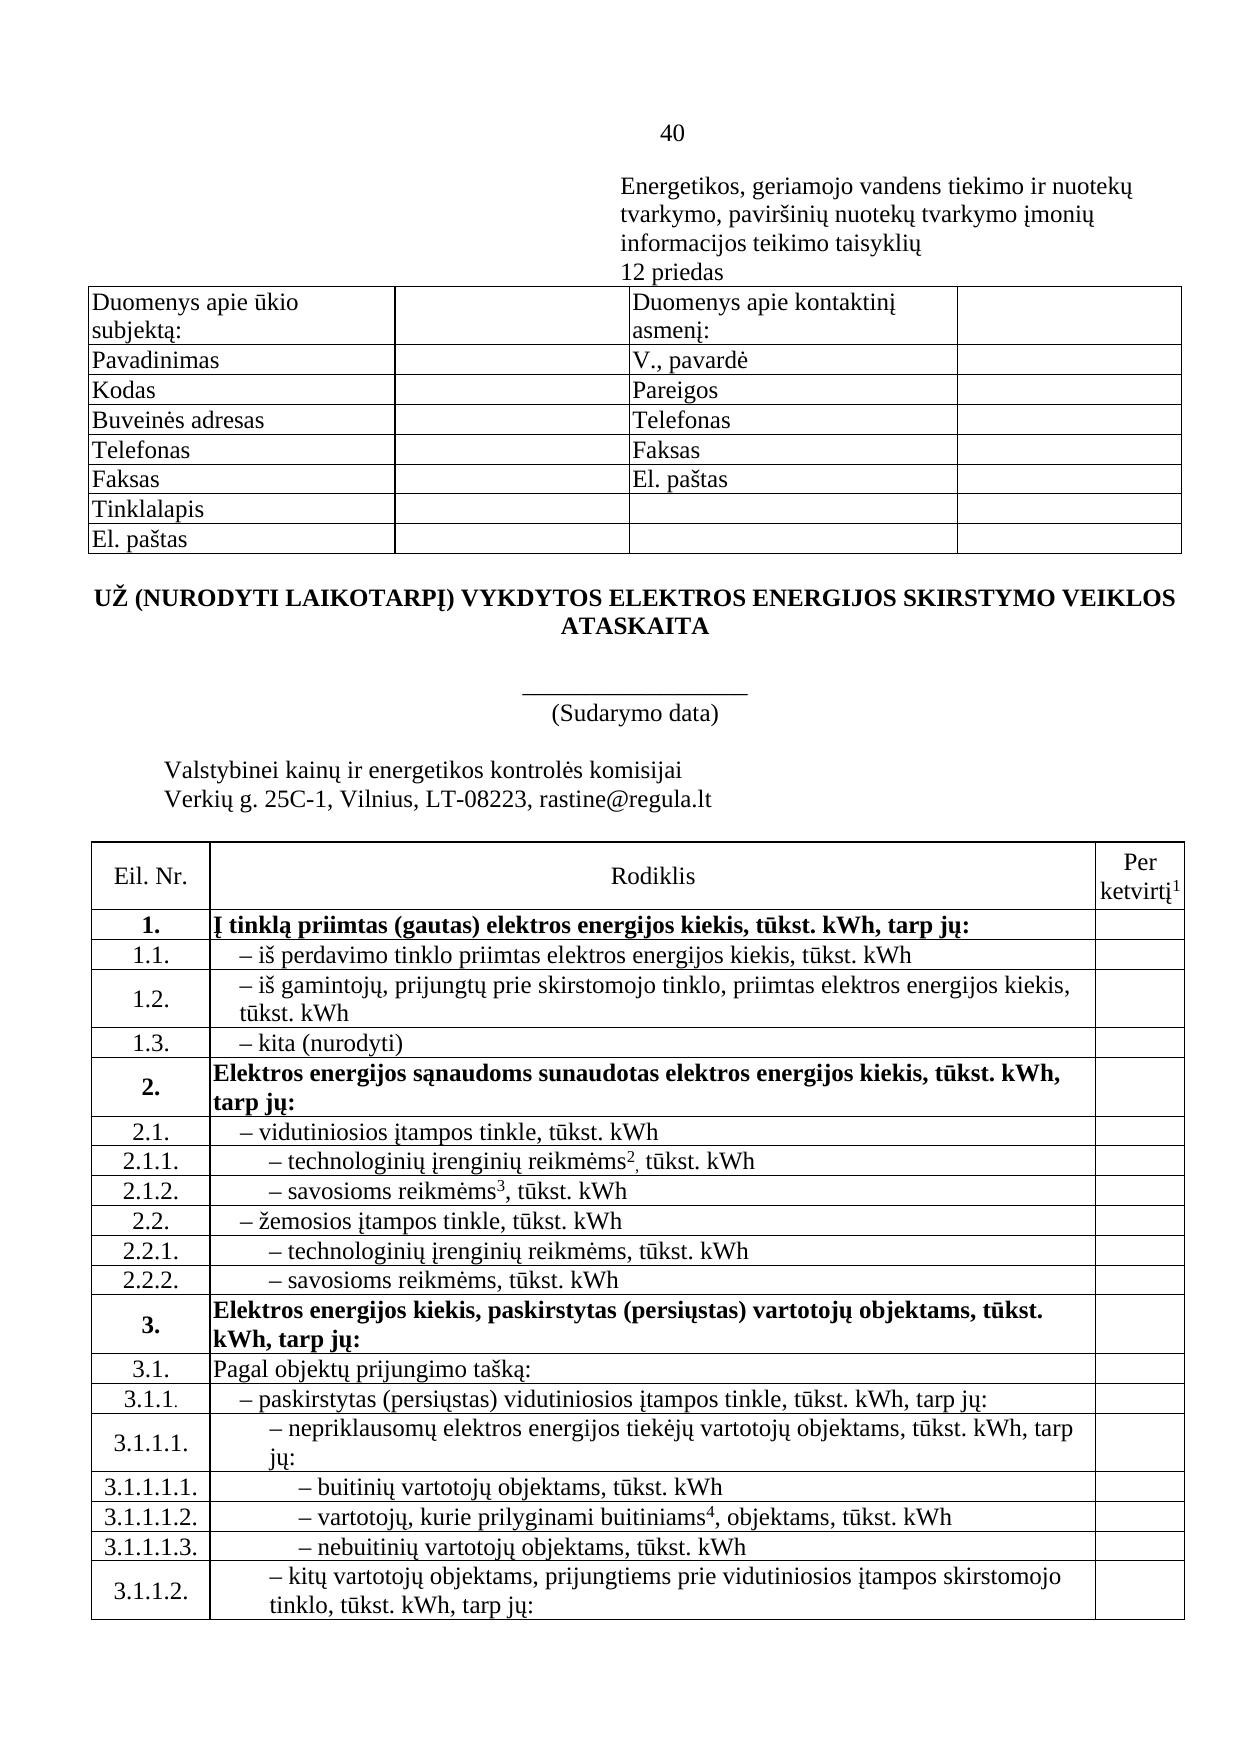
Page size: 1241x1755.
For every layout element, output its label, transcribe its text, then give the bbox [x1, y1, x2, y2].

table_cell [1096, 1058, 1184, 1116]
table_cell [396, 494, 629, 523]
table_cell 3.1.1.1.3. [92, 1532, 209, 1560]
table_cell 2.2. [92, 1206, 209, 1235]
table_cell Tinklalapis [89, 494, 394, 523]
table_cell – savosioms reikmėms3, tūkst. kWh [211, 1176, 1095, 1205]
table_cell 3.1.1.2. [92, 1561, 209, 1619]
table_cell – savosioms reikmėms, tūkst. kWh [211, 1266, 1095, 1294]
table_cell [1096, 1117, 1184, 1145]
table_cell 1.1. [92, 940, 209, 969]
table_cell – vartotojų, kurie prilyginami buitiniams4, objektams, tūkst. kWh [211, 1502, 1095, 1531]
table_header Duomenys apie kontaktinį asmenį: [630, 287, 957, 344]
table_cell Faksas [89, 465, 394, 493]
table_cell [396, 524, 629, 553]
text UŽ (NURODYTI LAIKOTARPĮ) VYKDYTOS ELEKTROS ENERGIJOS SKIRSTYMO VEIKLOS ATASKAITA [89, 583, 1181, 640]
table_cell [1096, 1502, 1184, 1531]
table_cell [958, 345, 1181, 374]
table_cell [1096, 1532, 1184, 1560]
table_cell Elektros energijos sąnaudoms sunaudotas elektros energijos kiekis, tūkst. kWh, tarp jų: [211, 1058, 1095, 1116]
text 12 priedas [620, 257, 1181, 286]
table_header [396, 287, 629, 344]
table_cell Telefonas [630, 405, 957, 434]
table_cell 3.1.1. [92, 1384, 209, 1412]
table_cell V., pavardė [630, 345, 957, 374]
table_cell 1. [92, 910, 209, 939]
table_cell – technologinių įrenginių reikmėms2, tūkst. kWh [211, 1146, 1095, 1175]
table_cell – nepriklausomų elektros energijos tiekėjų vartotojų objektams, tūkst. kWh, tarp jų: [211, 1414, 1095, 1471]
table_cell – technologinių įrenginių reikmėms, tūkst. kWh [211, 1236, 1095, 1264]
table_cell 3. [92, 1295, 209, 1353]
table_cell [958, 465, 1181, 493]
table_cell 3.1.1.1. [92, 1414, 209, 1471]
table_cell [1096, 1561, 1184, 1619]
table_cell [958, 524, 1181, 553]
table_cell – vidutiniosios įtampos tinkle, tūkst. kWh [211, 1117, 1095, 1145]
table_cell Į tinklą priimtas (gautas) elektros energijos kiekis, tūkst. kWh, tarp jų: [211, 910, 1095, 939]
table_header Per ketvirtį1 [1096, 843, 1184, 909]
text Energetikos, geriamojo vandens tiekimo ir nuotekų tvarkymo, paviršinių nuotekų tvarkymo įmonių informacijos teikimo taisyklių [620, 171, 1181, 257]
table_cell [1096, 1354, 1184, 1383]
table_cell [1096, 940, 1184, 969]
table_cell 3.1.1.1.2. [92, 1502, 209, 1531]
table_cell [1096, 1472, 1184, 1501]
table_cell [958, 435, 1181, 463]
table_cell 1.2. [92, 970, 209, 1027]
table_cell 2. [92, 1058, 209, 1116]
table_header Rodiklis [211, 843, 1095, 909]
table_cell Telefonas [89, 435, 394, 463]
table_cell [396, 435, 629, 463]
table_cell – buitinių vartotojų objektams, tūkst. kWh [211, 1472, 1095, 1501]
table_cell El. paštas [89, 524, 394, 553]
table_cell 3.1. [92, 1354, 209, 1383]
table_header [958, 287, 1181, 344]
table_cell [630, 524, 957, 553]
table_cell [1096, 970, 1184, 1027]
table_cell [1096, 1295, 1184, 1353]
table_cell Pagal objektų prijungimo tašką: [211, 1354, 1095, 1383]
table_cell – iš gamintojų, prijungtų prie skirstomojo tinklo, priimtas elektros energijos kiekis, tūkst. kWh [211, 970, 1095, 1027]
table_cell [1096, 1028, 1184, 1057]
table_cell Pavadinimas [89, 345, 394, 374]
table_cell [958, 375, 1181, 404]
table_cell 3.1.1.1.1. [92, 1472, 209, 1501]
table_cell [1096, 1414, 1184, 1471]
text (Sudarymo data) [89, 698, 1181, 726]
table_cell 2.1.2. [92, 1176, 209, 1205]
table_cell [1096, 910, 1184, 939]
table_header Eil. Nr. [92, 843, 209, 909]
table_cell – žemosios įtampos tinkle, tūkst. kWh [211, 1206, 1095, 1235]
table_cell 2.1. [92, 1117, 209, 1145]
table_cell [1096, 1146, 1184, 1175]
table_cell Kodas [89, 375, 394, 404]
table_cell Buveinės adresas [89, 405, 394, 434]
table_cell 2.2.1. [92, 1236, 209, 1264]
table_cell – nebuitinių vartotojų objektams, tūkst. kWh [211, 1532, 1095, 1560]
table_cell – kita (nurodyti) [211, 1028, 1095, 1057]
table_header Duomenys apie ūkio subjektą: [89, 287, 394, 344]
table_cell [1096, 1176, 1184, 1205]
table_cell 2.1.1. [92, 1146, 209, 1175]
table_cell [396, 465, 629, 493]
table_cell [958, 405, 1181, 434]
table_cell El. paštas [630, 465, 957, 493]
table_cell Faksas [630, 435, 957, 463]
table_cell – kitų vartotojų objektams, prijungtiems prie vidutiniosios įtampos skirstomojo tinklo, tūkst. kWh, tarp jų: [211, 1561, 1095, 1619]
text __________________ [89, 669, 1181, 698]
text Valstybinei kainų ir energetikos kontrolės komisijai [89, 755, 1181, 784]
table_cell – paskirstytas (persiųstas) vidutiniosios įtampos tinkle, tūkst. kWh, tarp jų: [211, 1384, 1095, 1412]
table_cell [958, 494, 1181, 523]
table_cell [1096, 1266, 1184, 1294]
table_cell [630, 494, 957, 523]
table_cell [1096, 1384, 1184, 1412]
table_cell [396, 375, 629, 404]
text Verkių g. 25C-1, Vilnius, LT-08223, rastine@regula.lt [89, 784, 1181, 813]
table_cell [396, 345, 629, 374]
table_cell 1.3. [92, 1028, 209, 1057]
table_cell Pareigos [630, 375, 957, 404]
table_cell Elektros energijos kiekis, paskirstytas (persiųstas) vartotojų objektams, tūkst. kWh, tarp jų: [211, 1295, 1095, 1353]
table_cell 2.2.2. [92, 1266, 209, 1294]
table_cell [1096, 1206, 1184, 1235]
table_cell [396, 405, 629, 434]
table_cell – iš perdavimo tinklo priimtas elektros energijos kiekis, tūkst. kWh [211, 940, 1095, 969]
table_cell [1096, 1236, 1184, 1264]
